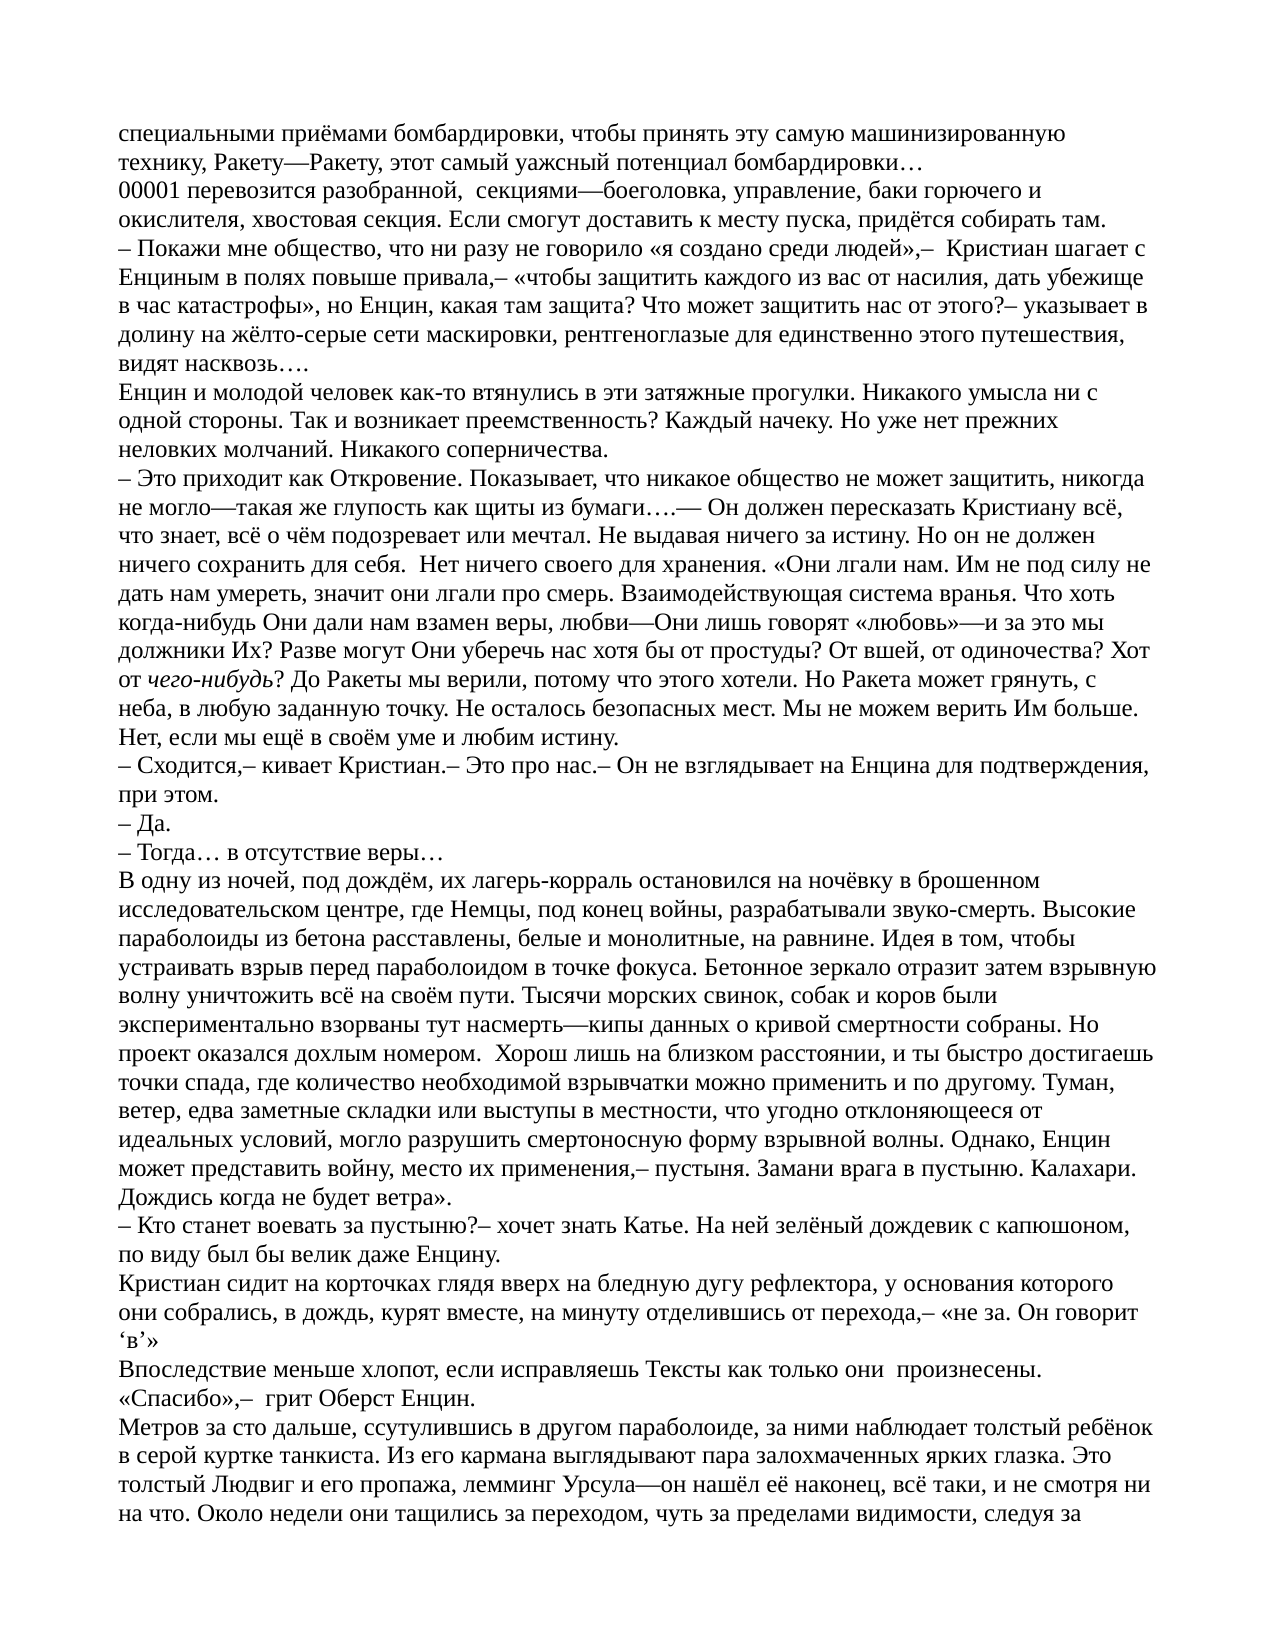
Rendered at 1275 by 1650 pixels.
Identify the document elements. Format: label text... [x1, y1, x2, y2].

text – Тогда… в отсутствие веры… [118, 837, 1157, 866]
text Енцин и молодой человек как-то втянулись в эти затяжные прогулки. Никакого умысла ни с одной стороны. Так и возникает преемственность? Каждый начеку. Но уже нет прежних неловких молчаний. Никакого соперничества. [118, 377, 1157, 463]
text Кристиан сидит на корточках глядя вверх на бледную дугу рефлектора, у основания которого они собрались, в дождь, курят вместе, на минуту отделившись от перехода,– «не за. Он говорит ‘в’» [118, 1268, 1157, 1354]
text Метров за сто дальше, ссутулившись в другом параболоиде, за ними наблюдает толстый ребёнок в серой куртке танкиста. Из его кармана выглядывают пара залохмаченных ярких глазка. Это толстый Людвиг и его пропажа, лемминг Урсула—он нашёл её наконец, всё таки, и не смотря ни на что. Около недели они тащились за переходом, чуть за пределами видимости, следуя за [118, 1412, 1157, 1527]
text – Кто станет воевать за пустыню?– хочет знать Катье. На ней зелёный дождевик с капюшоном, по виду был бы велик даже Енцину. [118, 1211, 1157, 1268]
text – Да. [118, 808, 1157, 837]
text – Сходится,– кивает Кристиан.– Это про нас.– Он не взглядывает на Енцина для подтверждения, при этом. [118, 751, 1157, 808]
text – Покажи мне общество, что ни разу не говорило «я создано среди людей»,– Кристиан шагает с Енциным в полях повыше привала,– «чтобы защитить каждого из вас от насилия, дать убежище в час катастрофы», но Енцин, какая там защита? Что может защитить нас от этого?– указывает в долину на жёлто-серые сети маскировки, рентгеноглазые для единственно этого путешествия, видят насквозь…. [118, 233, 1157, 377]
text специальными приёмами бомбардировки, чтобы принять эту самую машинизированную технику, Ракету—Ракету, этот самый уажсный потенциал бомбардировки… [118, 118, 1157, 176]
text 00001 перевозится разобранной, секциями—боеголовка, управление, баки горючего и окислителя, хвостовая секция. Если смогут доставить к месту пуска, придётся собирать там. [118, 176, 1157, 233]
text Впоследствие меньше хлопот, если исправляешь Тексты как только они произнесены. «Спасибо»,– грит Оберст Енцин. [118, 1354, 1157, 1412]
text – Это приходит как Откровение. Показывает, что никакое общество не может защитить, никогда не могло—такая же глупость как щиты из бумаги….— Он должен пересказать Кристиану всё, что знает, всё о чём подозревает или мечтал. Не выдавая ничего за истину. Но он не должен ничего сохранить для себя. Нет ничего своего для хранения. «Они лгали нам. Им не под силу не дать нам умереть, значит они лгали про смерь. Взаимодействующая система вранья. Что хоть когда-нибудь Они дали нам взамен веры, любви—Они лишь говорят «любовь»—и за это мы должники Их? Разве могут Они уберечь нас хотя бы от простуды? От вшей, от одиночества? Хот от чего-нибудь? До Ракеты мы верили, потому что этого хотели. Но Ракета может грянуть, с неба, в любую заданную точку. Не осталось безопасных мест. Мы не можем верить Им больше. Нет, если мы ещё в своём уме и любим истину. [118, 463, 1157, 751]
text В одну из ночей, под дождём, их лагерь-корраль остановился на ночёвку в брошенном исследовательском центре, где Немцы, под конец войны, разрабатывали звуко-смерть. Высокие параболоиды из бетона расставлены, белые и монолитные, на равнине. Идея в том, чтобы устраивать взрыв перед параболоидом в точке фокуса. Бетонное зеркало отразит затем взрывную волну уничтожить всё на своём пути. Тысячи морских свинок, собак и коров были экспериментально взорваны тут насмерть—кипы данных о кривой смертности собраны. Но проект оказался дохлым номером. Хорош лишь на близком расстоянии, и ты быстро достигаешь точки спада, где количество необходимой взрывчатки можно применить и по другому. Туман, ветер, едва заметные складки или выступы в местности, что угодно отклоняющееся от идеальных условий, могло разрушить смертоносную форму взрывной волны. Однако, Енцин может представить войну, место их применения,– пустыня. Замани врага в пустыню. Калахари. Дождись когда не будет ветра». [118, 866, 1157, 1211]
